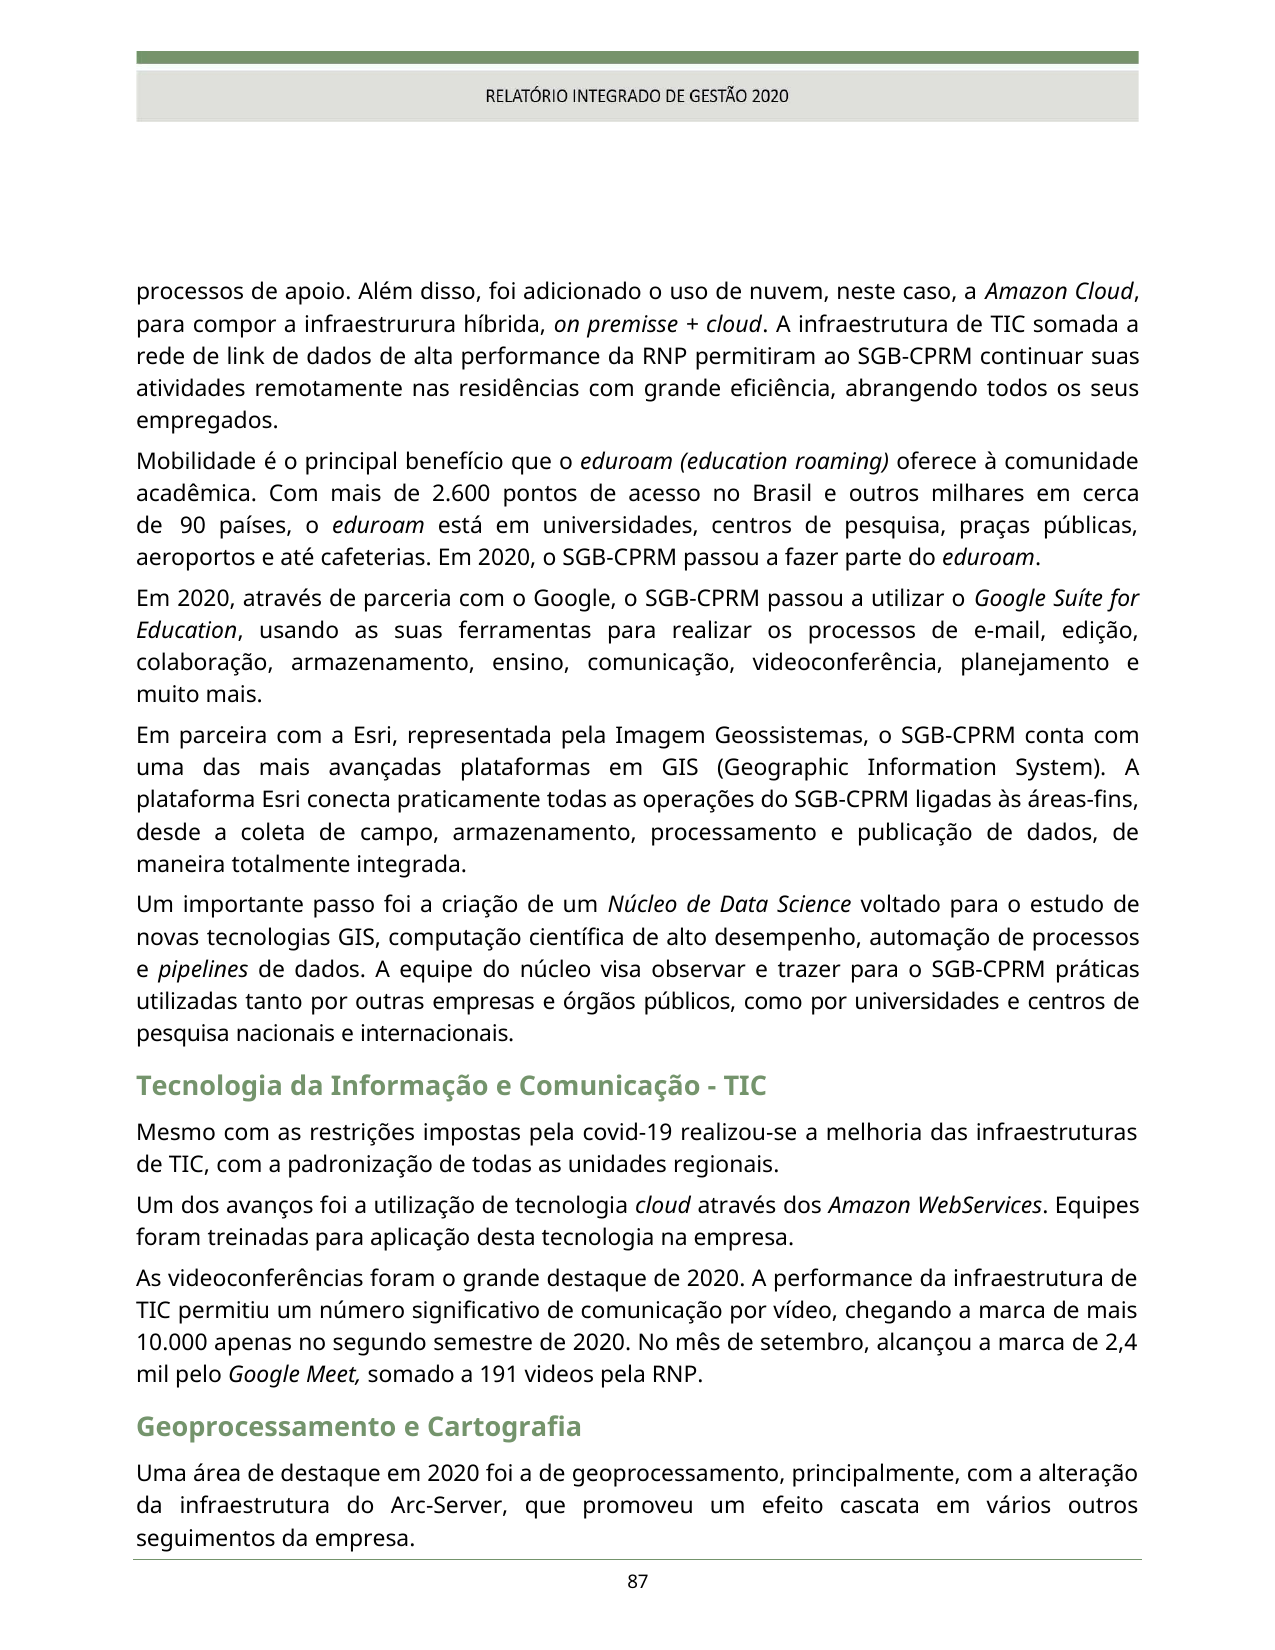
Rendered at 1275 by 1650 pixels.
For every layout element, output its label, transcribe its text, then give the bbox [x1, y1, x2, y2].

text processos de apoio. Além disso, foi adicionado o uso de nuvem, neste caso, a Amazon Cloud, para compor a infraestrurura híbrida, on premisse + cloud. A infraestrutura de TIC somada a rede de link de dados de alta performance da RNP permitiram ao SGB-CPRM continuar suas atividades remotamente nas residências com grande eficiência, abrangendo todos os seus empregados. [136, 275, 1139, 435]
subtitle Geoprocessamento e Cartografia [136, 1407, 1202, 1444]
text Um dos avanços foi a utilização de tecnologia cloud através dos Amazon WebServices. Equipes foram treinadas para aplicação desta tecnologia na empresa. [136, 1189, 1140, 1252]
text Em parceira com a Esri, representada pela Imagem Geossistemas, o SGB-CPRM conta com uma das mais avançadas plataformas em GIS (Geographic Information System). A plataforma Esri conecta praticamente todas as operações do SGB-CPRM ligadas às áreas-fins, desde a coleta de campo, armazenamento, processamento e publicação de dados, de maneira totalmente integrada. [136, 719, 1139, 879]
subtitle Tecnologia da Informação e Comunicação - TIC [136, 1066, 1202, 1103]
text As videoconferências foram o grande destaque de 2020. A performance da infraestrutura de TIC permitiu um número significativo de comunicação por vídeo, chegando a marca de mais 10.000 apenas no segundo semestre de 2020. No mês de setembro, alcançou a marca de 2,4 mil pelo Google Meet, somado a 191 videos pela RNP. [136, 1262, 1139, 1389]
text Mesmo com as restrições impostas pela covid-19 realizou-se a melhoria das infraestruturas de TIC, com a padronização de todas as unidades regionais. [136, 1116, 1139, 1179]
text Uma área de destaque em 2020 foi a de geoprocessamento, principalmente, com a alteração da infraestrutura do Arc-Server, que promoveu um efeito cascata em vários outros seguimentos da empresa. [136, 1457, 1139, 1553]
text Um importante passo foi a criação de um Núcleo de Data Science voltado para o estudo de novas tecnologias GIS, computação científica de alto desempenho, automação de processos e pipelines de dados. A equipe do núcleo visa observar e trazer para o SGB-CPRM práticas utilizadas tanto por outras empresas e órgãos públicos, como por universidades e centros de pesquisa nacionais e internacionais. [136, 888, 1140, 1048]
text Mobilidade é o principal benefício que o eduroam (education roaming) oferece à comunidade acadêmica. Com mais de 2.600 pontos de acesso no Brasil e outros milhares em cerca de 90 países, o eduroam está em universidades, centros de pesquisa, praças públicas, aeroportos e até cafeterias. Em 2020, o SGB-CPRM passou a fazer parte do eduroam. [136, 445, 1140, 572]
text Em 2020, através de parceria com o Google, o SGB-CPRM passou a utilizar o Google Suíte for Education, usando as suas ferramentas para realizar os processos de e-mail, edição, colaboração, armazenamento, ensino, comunicação, videoconferência, planejamento e muito mais. [136, 582, 1139, 709]
